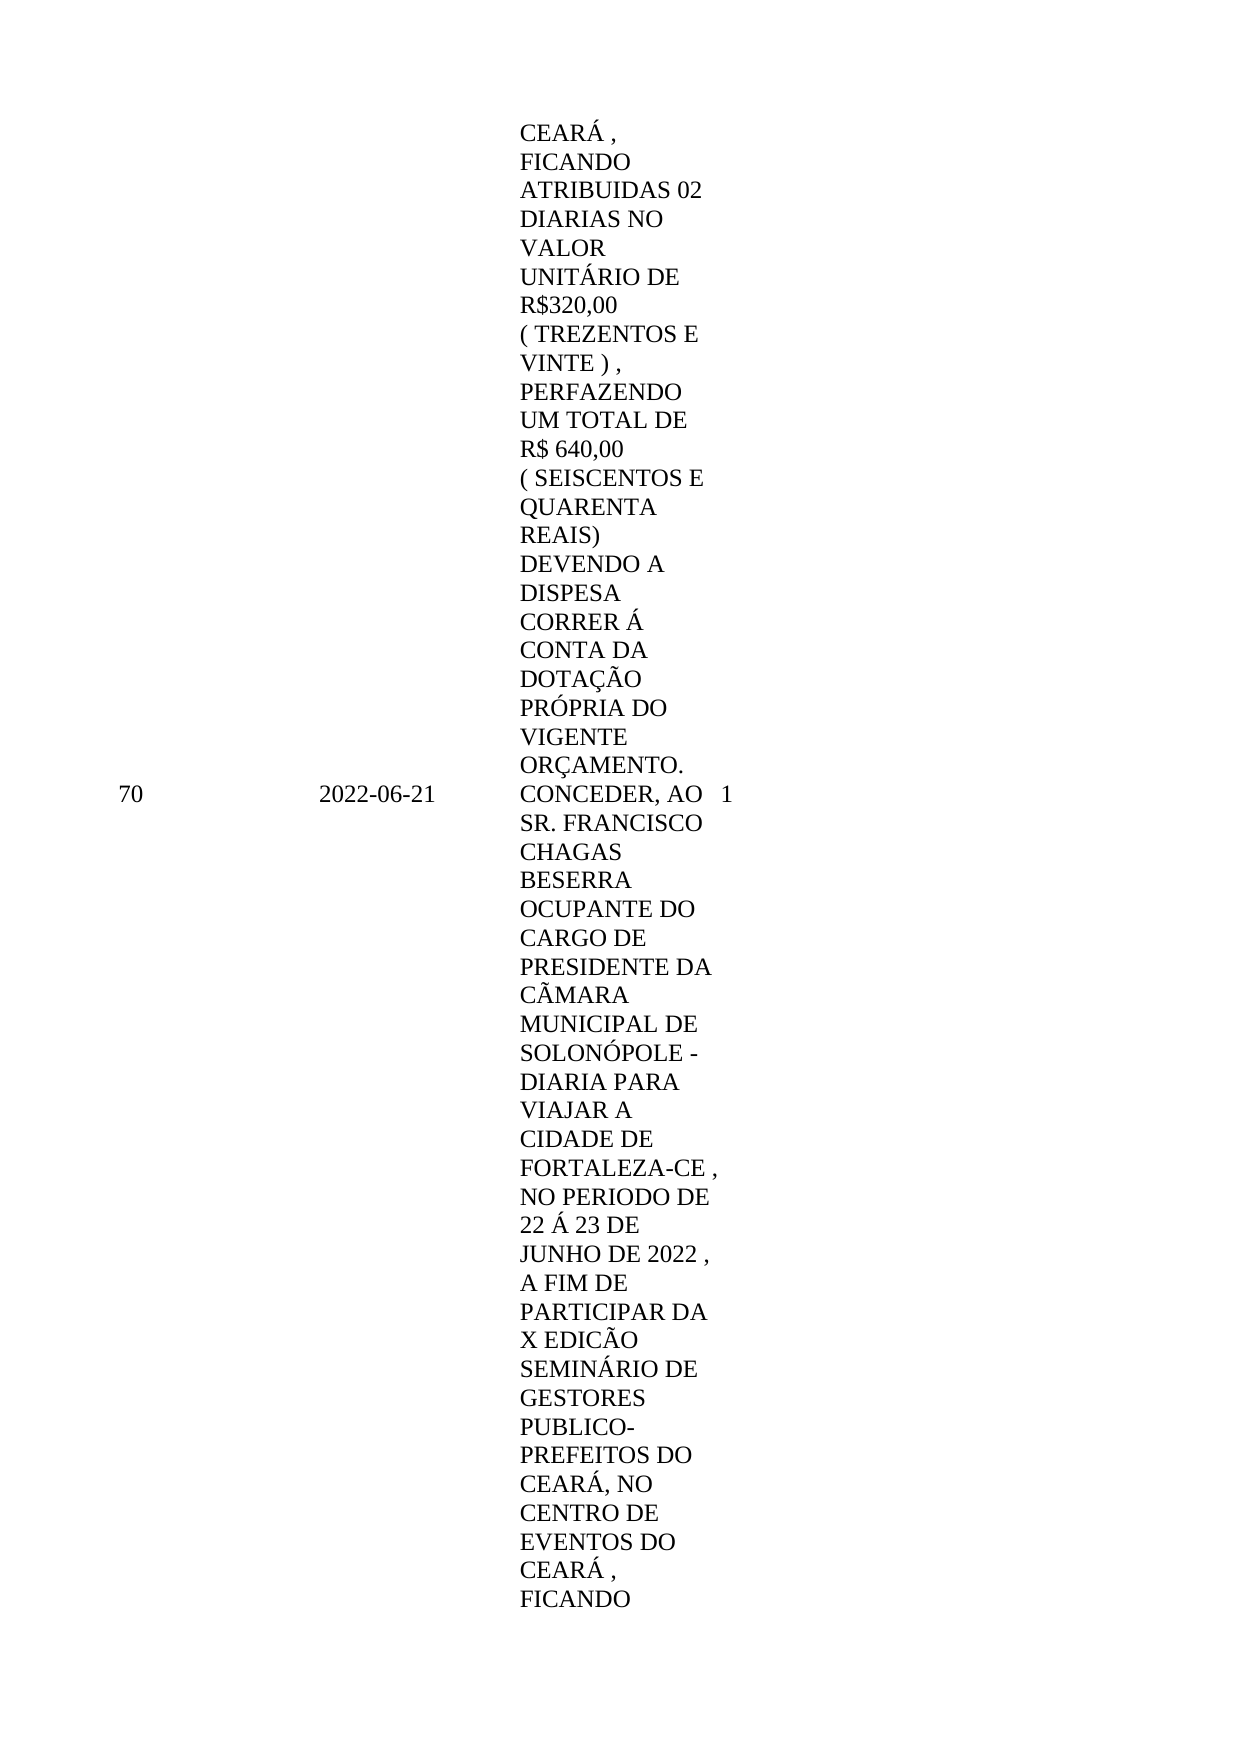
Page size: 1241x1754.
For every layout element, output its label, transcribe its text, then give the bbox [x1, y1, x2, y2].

table_cell [921, 118, 1122, 779]
table_cell [921, 779, 1122, 1613]
table_cell [319, 118, 519, 779]
table_cell 2022-06-21 [319, 779, 519, 1613]
table_cell [118, 118, 319, 779]
table_cell 1 [720, 779, 921, 1613]
table_cell [720, 118, 921, 779]
table_cell CEARÁ , FICANDO ATRIBUIDAS 02 DIARIAS NO VALOR UNITÁRIO DE R$320,00 ( TREZENTOS E VINTE ) , PERFAZENDO UM TOTAL DE R$ 640,00 ( SEISCENTOS E QUARENTA REAIS) DEVENDO A DISPESA CORRER Á CONTA DA DOTAÇÃO PRÓPRIA DO VIGENTE ORÇAMENTO. [520, 118, 720, 779]
table_cell 70 [118, 779, 319, 1613]
table_cell CONCEDER, AO SR. FRANCISCO CHAGAS BESERRA OCUPANTE DO CARGO DE PRESIDENTE DA CÃMARA MUNICIPAL DE SOLONÓPOLE - DIARIA PARA VIAJAR A CIDADE DE FORTALEZA-CE , NO PERIODO DE 22 Á 23 DE JUNHO DE 2022 , A FIM DE PARTICIPAR DA X EDICÃO SEMINÁRIO DE GESTORES PUBLICO- PREFEITOS DO CEARÁ, NO CENTRO DE EVENTOS DO CEARÁ , FICANDO [520, 779, 720, 1613]
